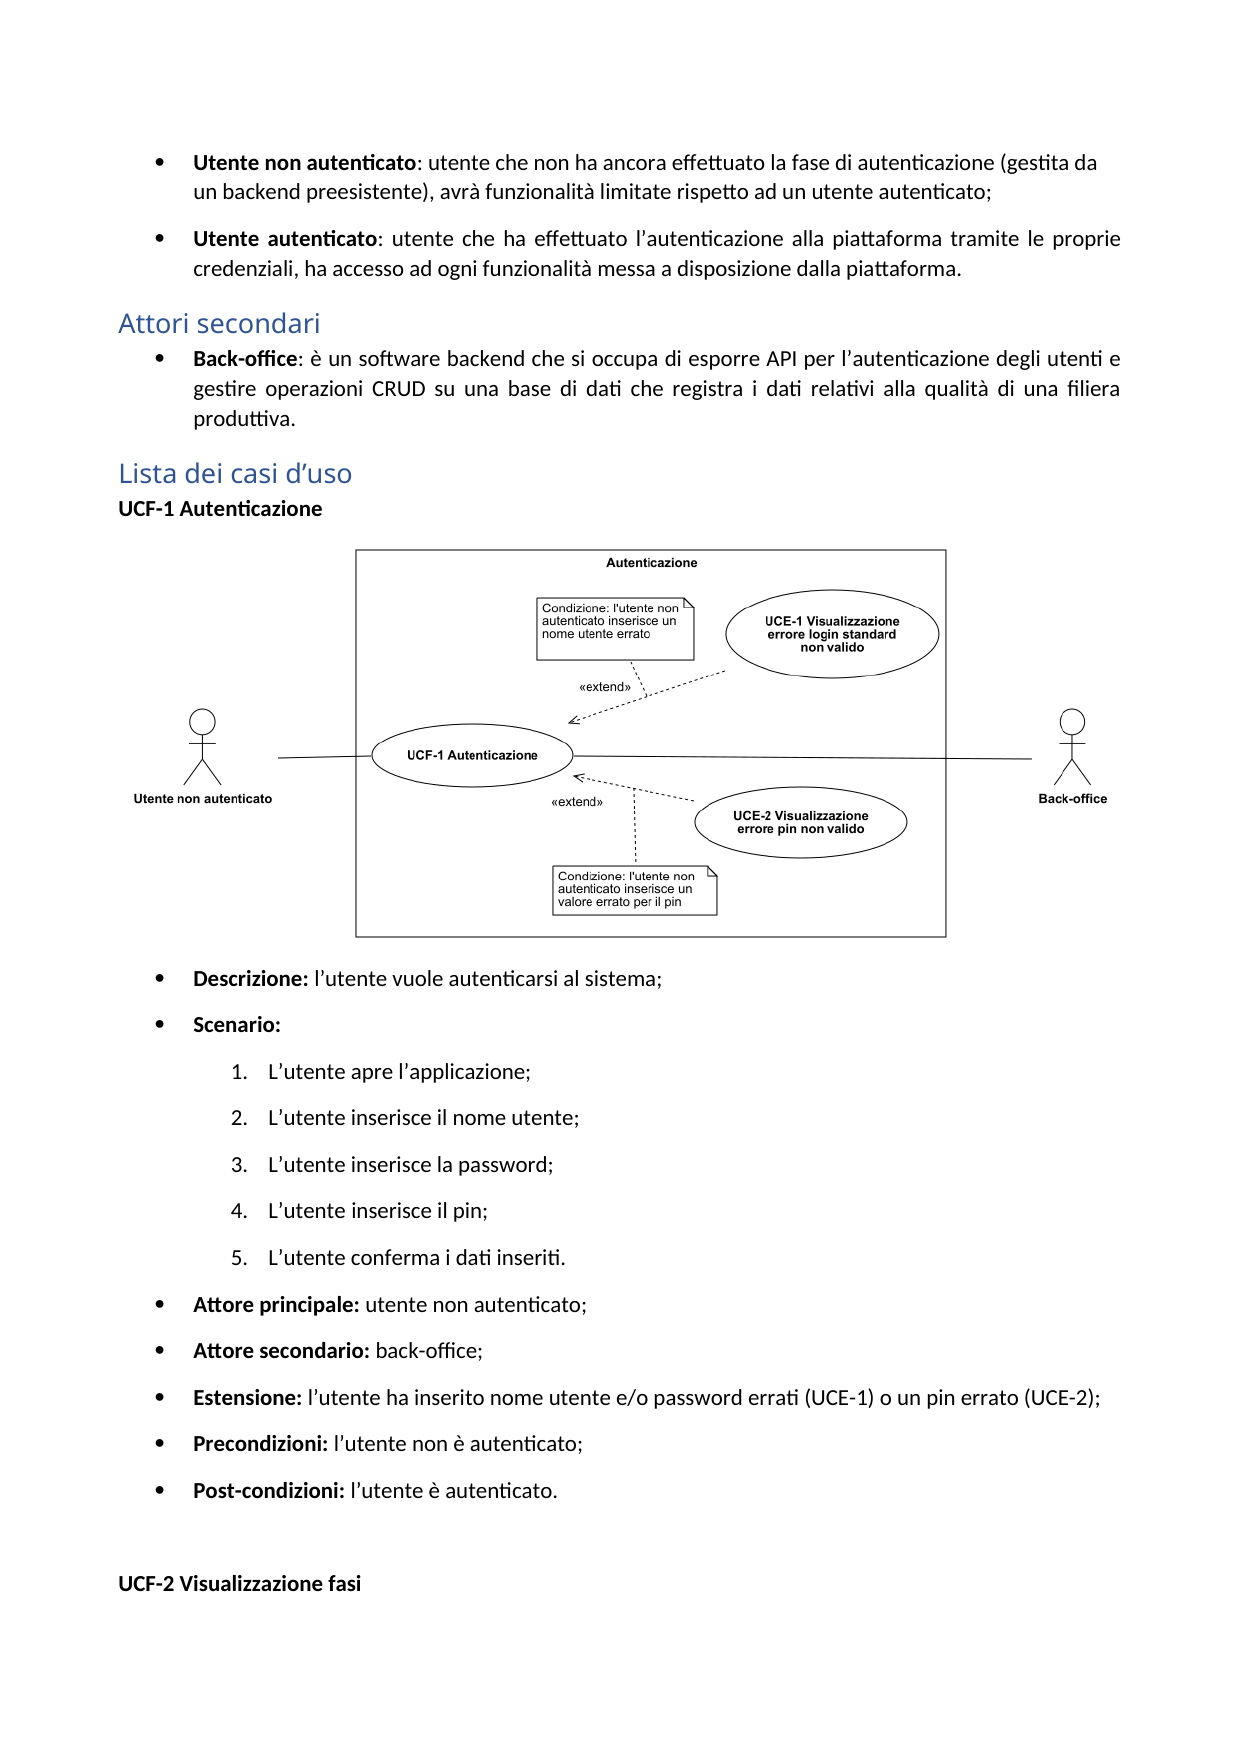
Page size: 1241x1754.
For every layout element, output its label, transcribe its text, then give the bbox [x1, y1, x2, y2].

list Descrizione: l’utente vuole autenticarsi al sistema; [156, 964, 1122, 992]
list Attore principale: utente non autenticato; [156, 1290, 1122, 1318]
list L’utente apre l’applicazione; [231, 1057, 1122, 1085]
list Attore secondario: back-office; [156, 1336, 1122, 1364]
list Estensione: l’utente ha inserito nome utente e/o password errati (UCE-1) o un pin errato (UCE-2); [156, 1383, 1122, 1411]
text UCF-2 Visualizzazione fasi [118, 1569, 1122, 1597]
list L’utente inserisce il nome utente; [231, 1103, 1122, 1131]
text UCF-1 Autenticazione [118, 494, 1122, 522]
list L’utente inserisce la password; [231, 1150, 1122, 1178]
list Scenario: [156, 1010, 1122, 1038]
list Precondizioni: l’utente non è autenticato; [156, 1429, 1122, 1457]
list Back-office: è un software backend che si occupa di esporre API per l’autenticazione degli utenti e gestire operazioni CRUD su una base di dati che registra i dati relativi alla qualità di una filiera produttiva. [156, 344, 1122, 432]
list Post-condizioni: l’utente è autenticato. [156, 1476, 1122, 1504]
list Utente non autenticato: utente che non ha ancora effettuato la fase di autenticazione (gestita da un backend preesistente), avrà funzionalità limitate rispetto ad un utente autenticato; [156, 148, 1122, 206]
list L’utente inserisce il pin; [231, 1197, 1122, 1224]
subtitle Lista dei casi d’uso [118, 454, 1122, 491]
subtitle Attori secondari [118, 305, 1122, 342]
list Utente autenticato: utente che ha effettuato l’autenticazione alla piattaforma tramite le proprie credenziali, ha accesso ad ogni funzionalità messa a disposizione dalla piattaforma. [156, 224, 1122, 282]
list L’utente conferma i dati inseriti. [231, 1243, 1122, 1271]
